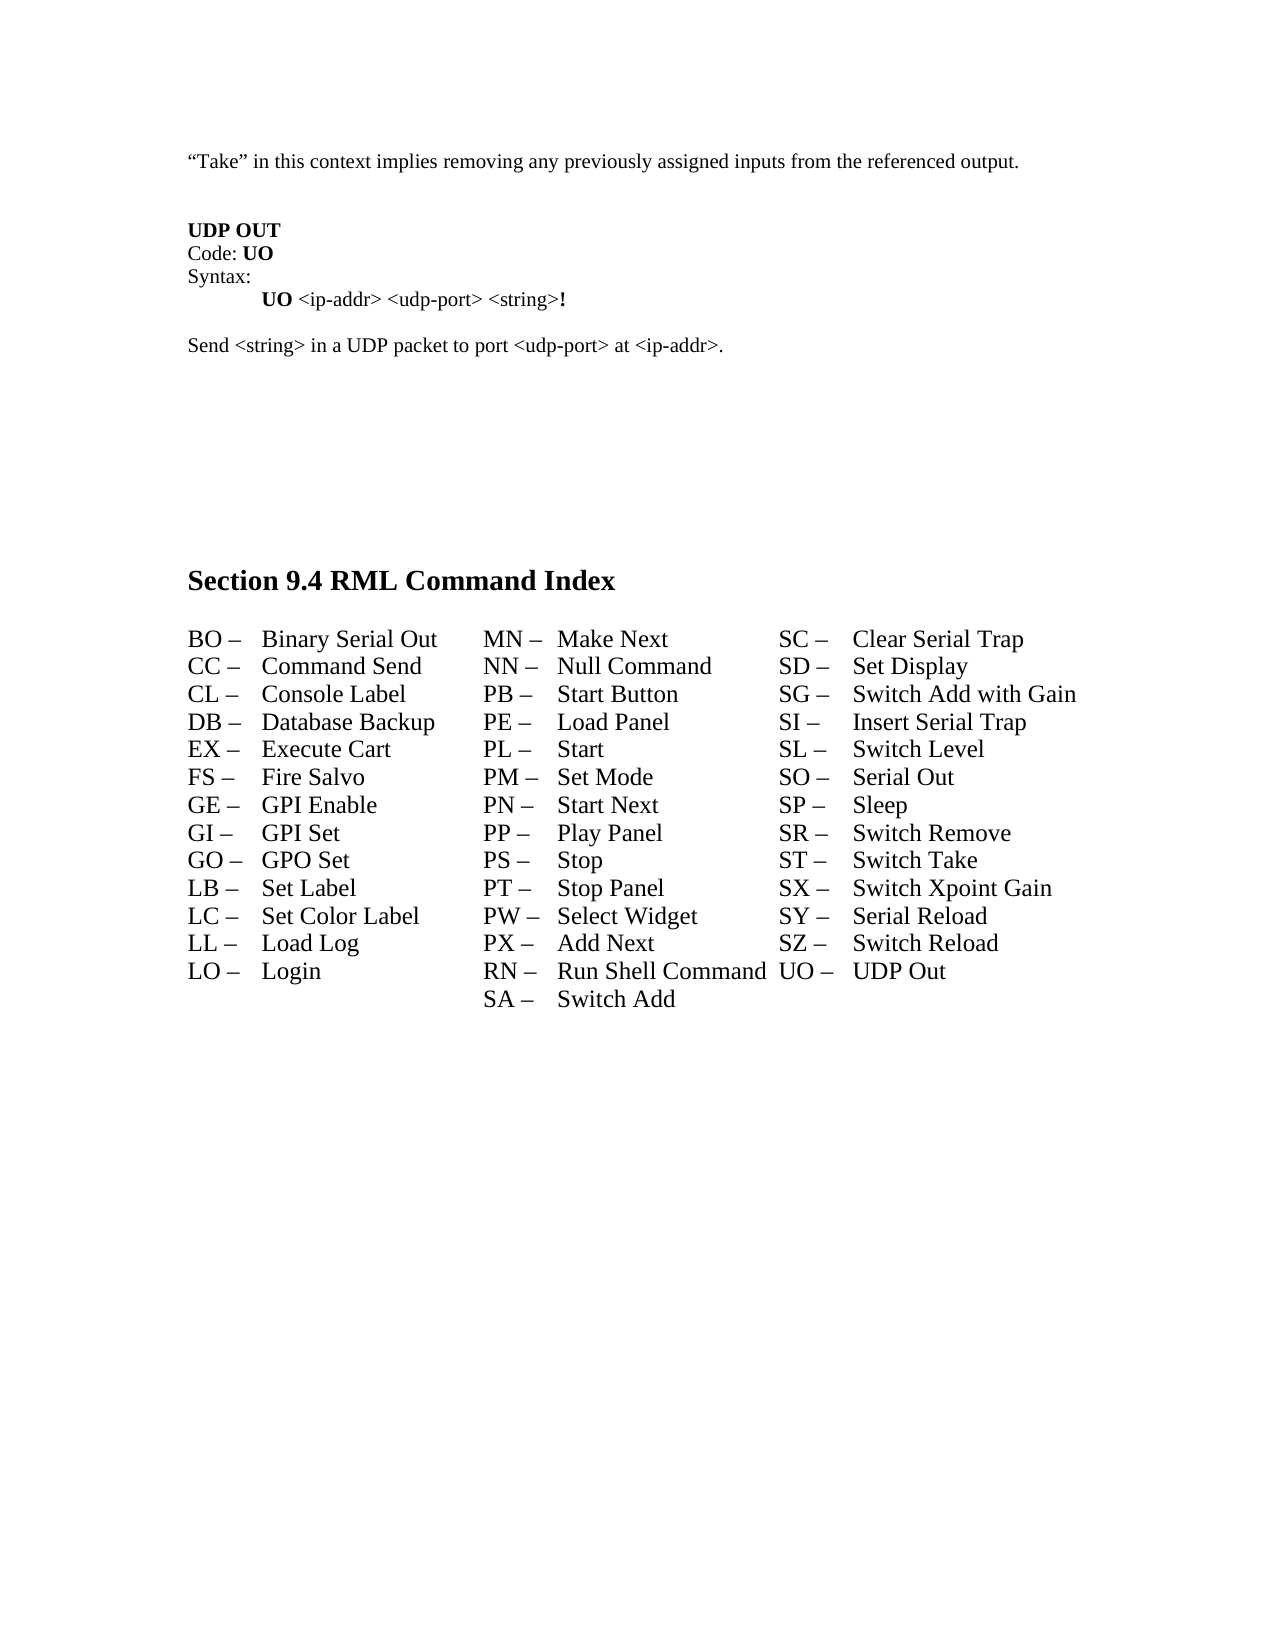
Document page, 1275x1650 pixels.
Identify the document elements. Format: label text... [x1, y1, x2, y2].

text EX – Execute Cart PL – Start SL – Switch Level [187, 736, 1087, 763]
text FS – Fire Salvo PM – Set Mode SO – Serial Out [187, 763, 1087, 791]
text “Take” in this context implies removing any previously assigned inputs from the referenced output. [187, 150, 1087, 173]
text Send <string> in a UDP packet to port <udp-port> at <ip-addr>. [187, 334, 1087, 357]
text LO – Login RN – Run Shell Command UO – UDP Out [187, 957, 1087, 985]
text GO – GPO Set PS – Stop ST – Switch Take [187, 846, 1087, 874]
text SA – Switch Add [187, 985, 1087, 1013]
text DB – Database Backup PE – Load Panel SI – Insert Serial Trap [187, 708, 1087, 736]
text CL – Console Label PB – Start Button SG – Switch Add with Gain [187, 680, 1087, 708]
text BO – Binary Serial Out MN – Make Next SC – Clear Serial Trap [187, 625, 1087, 652]
text LB – Set Label PT – Stop Panel SX – Switch Xpoint Gain [187, 874, 1087, 902]
text Code: UO [187, 242, 1087, 265]
text GI – GPI Set PP – Play Panel SR – Switch Remove [187, 819, 1087, 846]
text UDP OUT [187, 219, 1087, 242]
text LL – Load Log PX – Add Next SZ – Switch Reload [187, 929, 1087, 957]
text Syntax: [187, 265, 1087, 288]
text CC – Command Send NN – Null Command SD – Set Display [187, 652, 1087, 680]
text GE – GPI Enable PN – Start Next SP – Sleep [187, 791, 1087, 819]
text Section 9.4 RML Command Index [187, 565, 1087, 597]
text LC – Set Color Label PW – Select Widget SY – Serial Reload [187, 902, 1087, 929]
text UO <ip-addr> <udp-port> <string>! [187, 288, 1087, 311]
